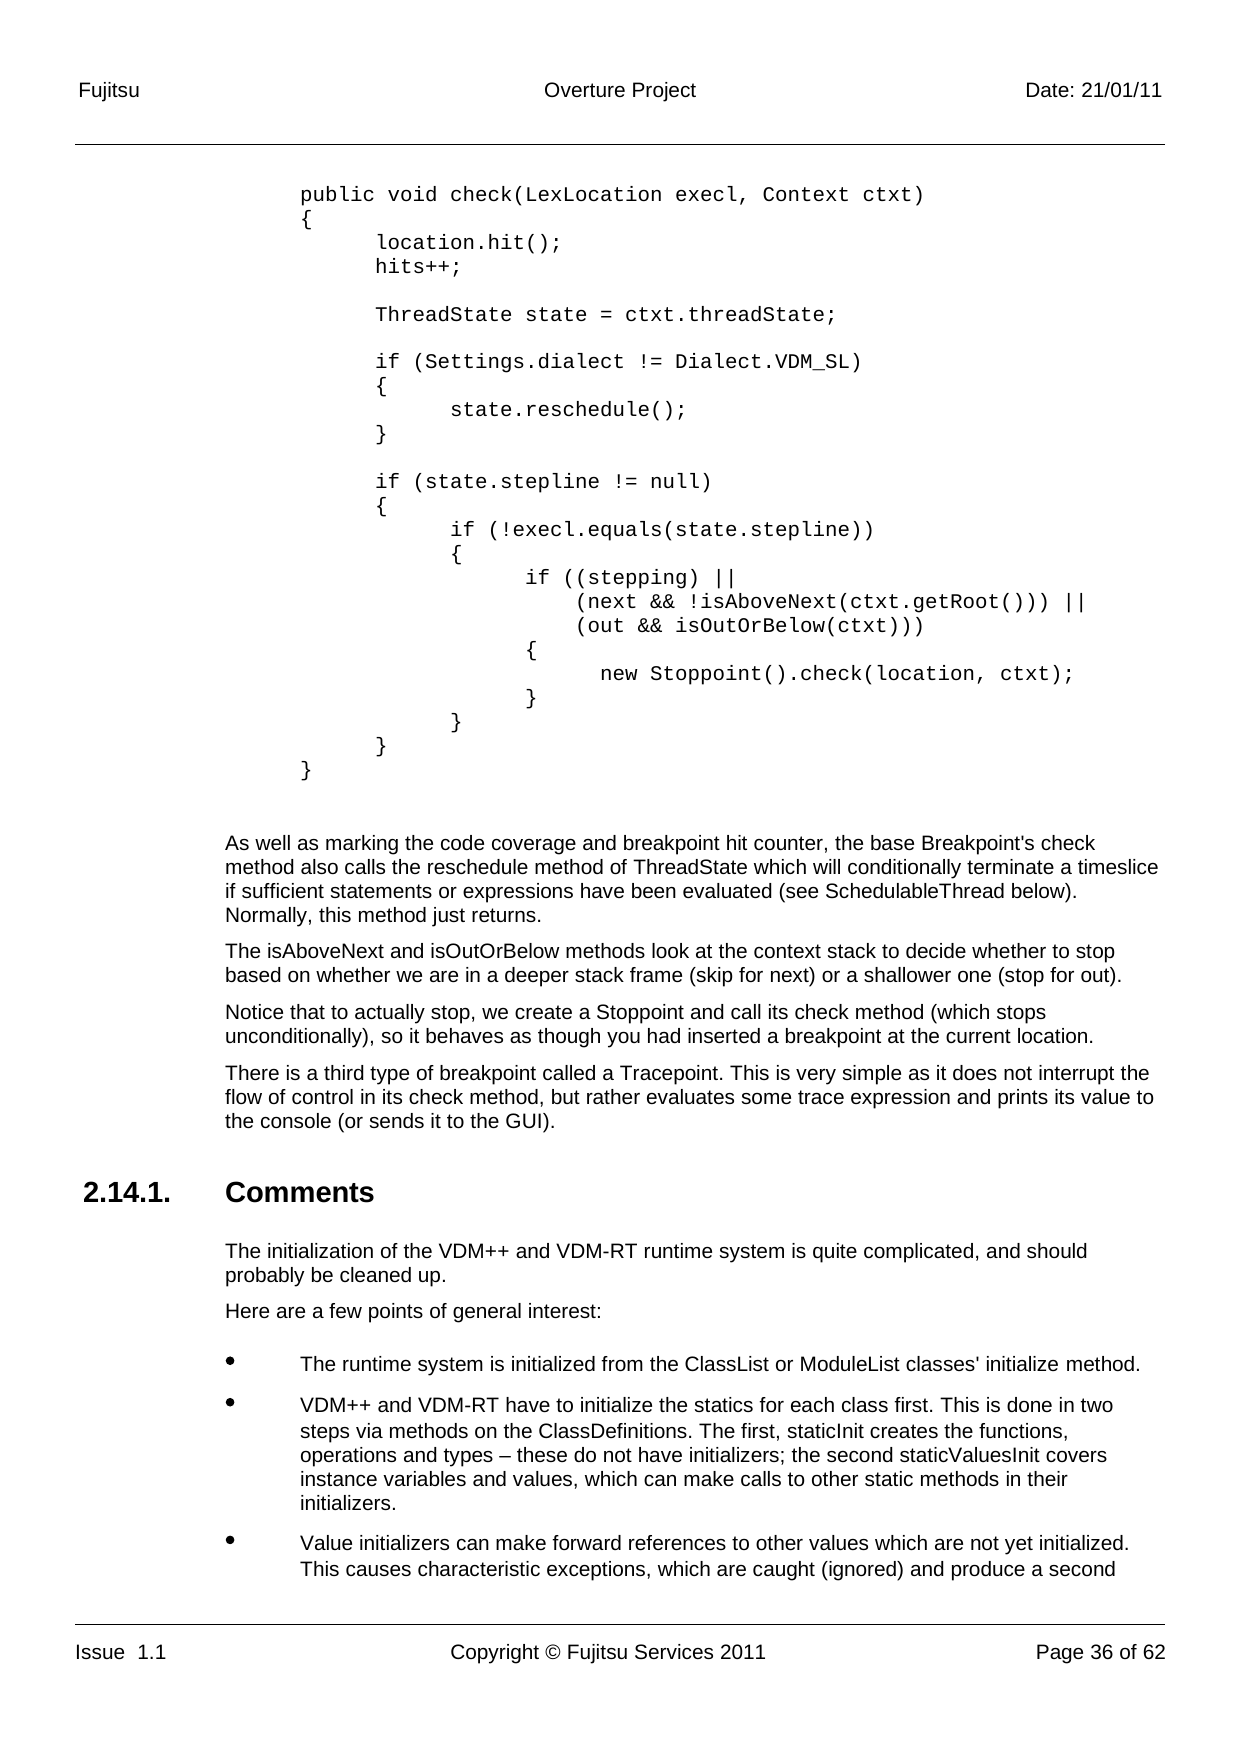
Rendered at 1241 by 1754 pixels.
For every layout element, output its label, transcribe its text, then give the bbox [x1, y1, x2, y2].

text { [225, 639, 1165, 663]
text The isAboveNext and isOutOrBelow methods look at the context stack to decide whether to stop based on whether we are in a deeper stack frame (skip for next) or a shallower one (stop for out). [225, 939, 1165, 987]
text (next && !isAboveNext(ctxt.getRoot())) || [225, 591, 1165, 615]
subtitle Comments [75, 1175, 1165, 1209]
text } [225, 735, 1165, 759]
text if ((stepping) || [225, 567, 1165, 591]
text if (Settings.dialect != Dialect.VDM_SL) [225, 351, 1165, 375]
text new Stoppoint().check(location, ctxt); [225, 663, 1165, 687]
text location.hit(); [225, 232, 1165, 256]
text Here are a few points of general interest: [225, 1299, 1165, 1323]
text } [225, 711, 1165, 735]
text public void check(LexLocation execl, Context ctxt) [225, 184, 1165, 208]
list Value initializers can make forward references to other values which are not yet initialized. This causes characteristic exceptions, which are caught (ignored) and produce a second [225, 1530, 1165, 1581]
text There is a third type of breakpoint called a Tracepoint. This is very simple as it does not interrupt the flow of control in its check method, but rather evaluates some trace expression and prints its value to the console (or sends it to the GUI). [225, 1061, 1165, 1133]
text if (!execl.equals(state.stepline)) [225, 519, 1165, 543]
text The initialization of the VDM++ and VDM-RT runtime system is quite complicated, and should probably be cleaned up. [225, 1239, 1165, 1287]
text } [225, 423, 1165, 447]
text (out && isOutOrBelow(ctxt))) [225, 615, 1165, 639]
text } [225, 759, 1165, 783]
text As well as marking the code coverage and breakpoint hit counter, the base Breakpoint's check method also calls the reschedule method of ThreadState which will conditionally terminate a timeslice if sufficient statements or expressions have been evaluated (see SchedulableThread below). Normally, this method just returns. [225, 831, 1165, 927]
list The runtime system is initialized from the ClassList or ModuleList classes' initialize method. [225, 1351, 1165, 1377]
text { [225, 375, 1165, 399]
text Notice that to actually stop, we create a Stoppoint and call its check method (which stops unconditionally), so it behaves as though you had inserted a breakpoint at the current location. [225, 1000, 1165, 1048]
text } [225, 687, 1165, 711]
text ThreadState state = ctxt.threadState; [225, 303, 1165, 327]
text { [225, 208, 1165, 232]
text if (state.stepline != null) [225, 471, 1165, 495]
text hits++; [225, 256, 1165, 279]
text { [225, 495, 1165, 519]
text state.reschedule(); [225, 399, 1165, 423]
list VDM++ and VDM-RT have to initialize the statics for each class first. This is done in two steps via methods on the ClassDefinitions. The first, staticInit creates the functions, operations and types – these do not have initializers; the second staticValuesInit covers instance variables and values, which can make calls to other static methods in their initializers. [225, 1392, 1165, 1515]
text { [225, 543, 1165, 567]
